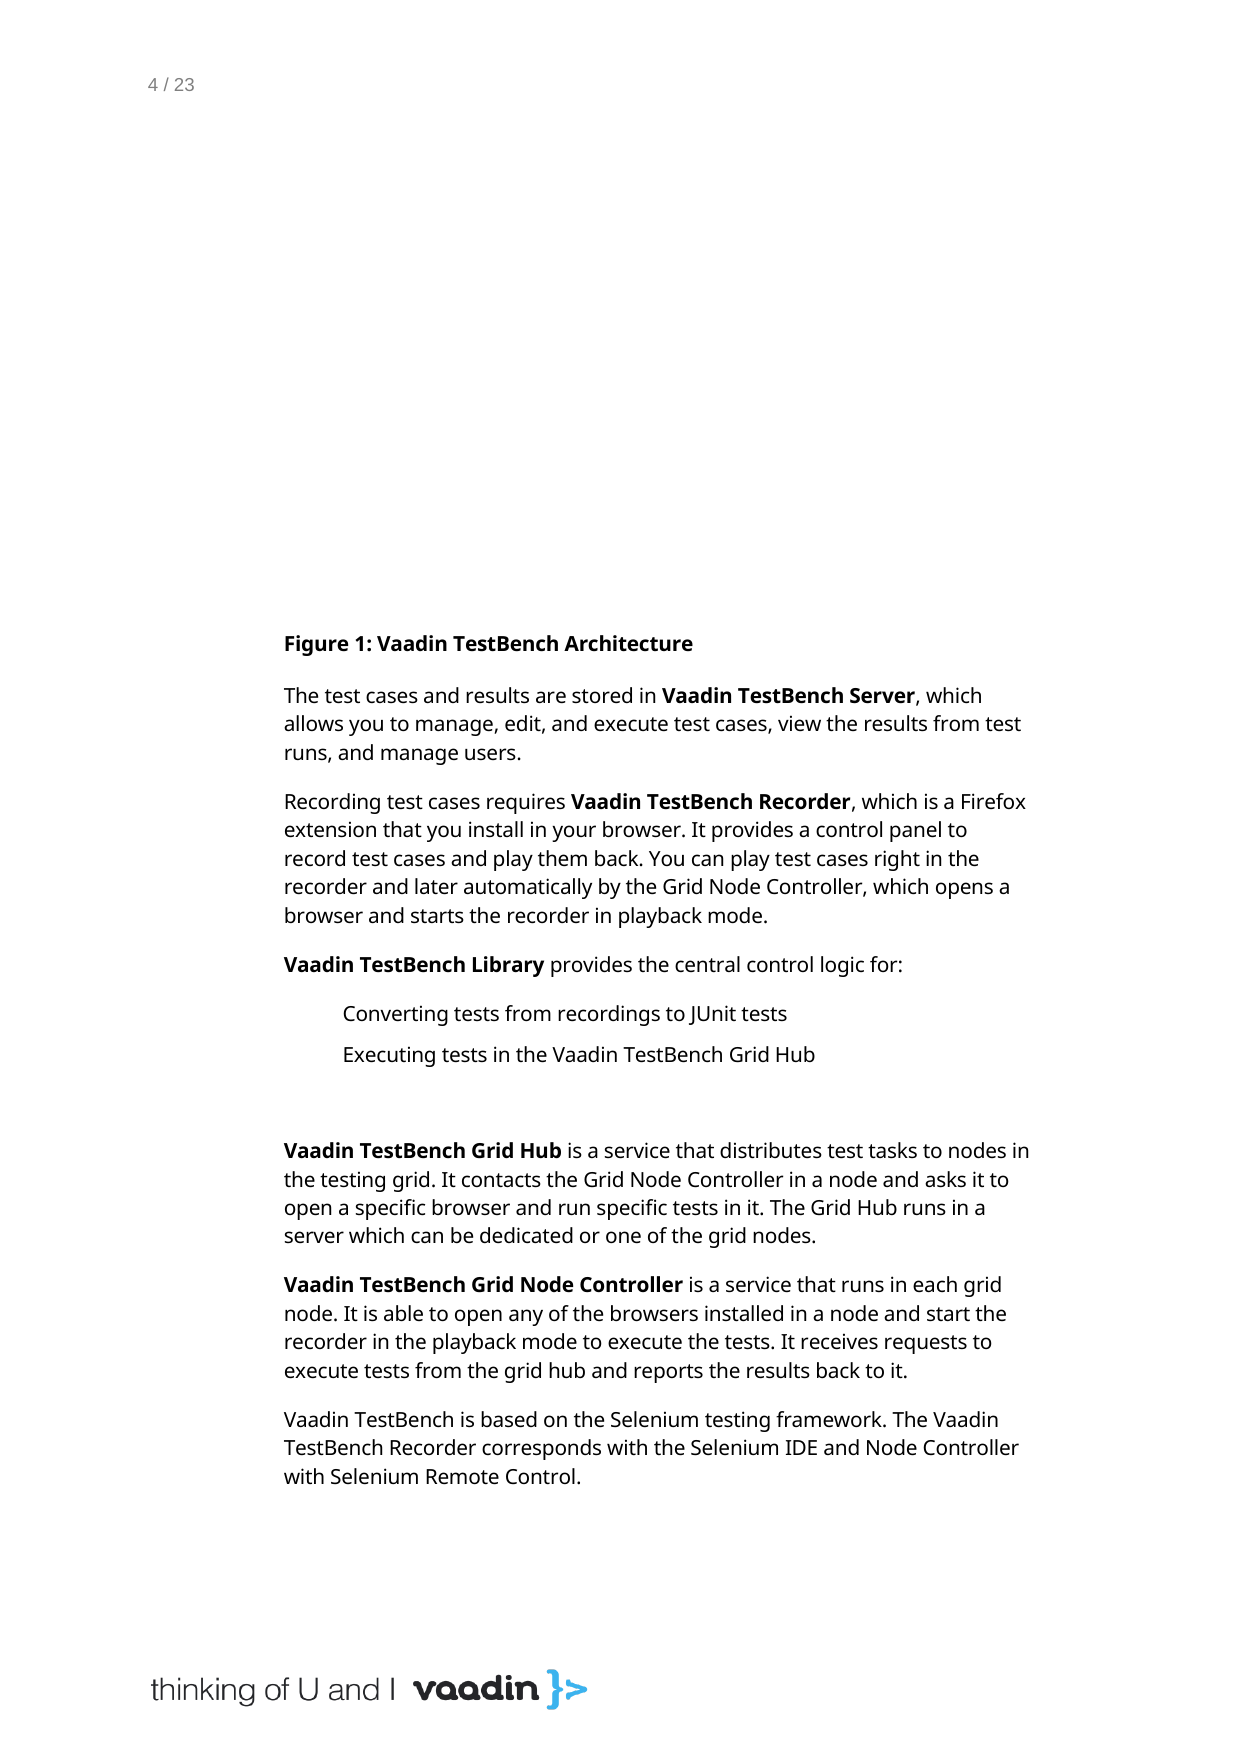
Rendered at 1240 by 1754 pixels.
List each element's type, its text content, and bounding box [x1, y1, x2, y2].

text Vaadin TestBench Library provides the central control logic for: [283, 950, 1033, 978]
list Converting tests from recordings to JUnit tests [283, 999, 1033, 1027]
picture [150, 1665, 590, 1712]
text Vaadin TestBench Grid Hub is a service that distributes test tasks to nodes in the testing grid. It contacts the Grid Node Controller in a node and asks it to open a specific browser and run specific tests in it. The Grid Hub runs in a server which can be dedicated or one of the grid nodes. [283, 1136, 1033, 1250]
text Vaadin TestBench Grid Node Controller is a service that runs in each grid node. It is able to open any of the browsers installed in a node and start the recorder in the playback mode to execute the tests. It receives requests to execute tests from the grid hub and reports the results back to it. [283, 1271, 1033, 1384]
text The test cases and results are stored in Vaadin TestBench Server, which allows you to manage, edit, and execute test cases, view the results from test runs, and manage users. [283, 681, 1033, 766]
list Executing tests in the Vaadin TestBench Grid Hub [283, 1040, 1033, 1068]
text Vaadin TestBench is based on the Selenium testing framework. The Vaadin TestBench Recorder corresponds with the Selenium IDE and Node Controller with Selenium Remote Control. [283, 1405, 1033, 1490]
text Figure 1: Vaadin TestBench Architecture [283, 629, 1033, 658]
text Recording test cases requires Vaadin TestBench Recorder, which is a Firefox extension that you install in your browser. It provides a control panel to record test cases and play them back. You can play test cases right in the recorder and later automatically by the Grid Node Controller, which opens a browser and starts the recorder in playback mode. [283, 787, 1033, 929]
